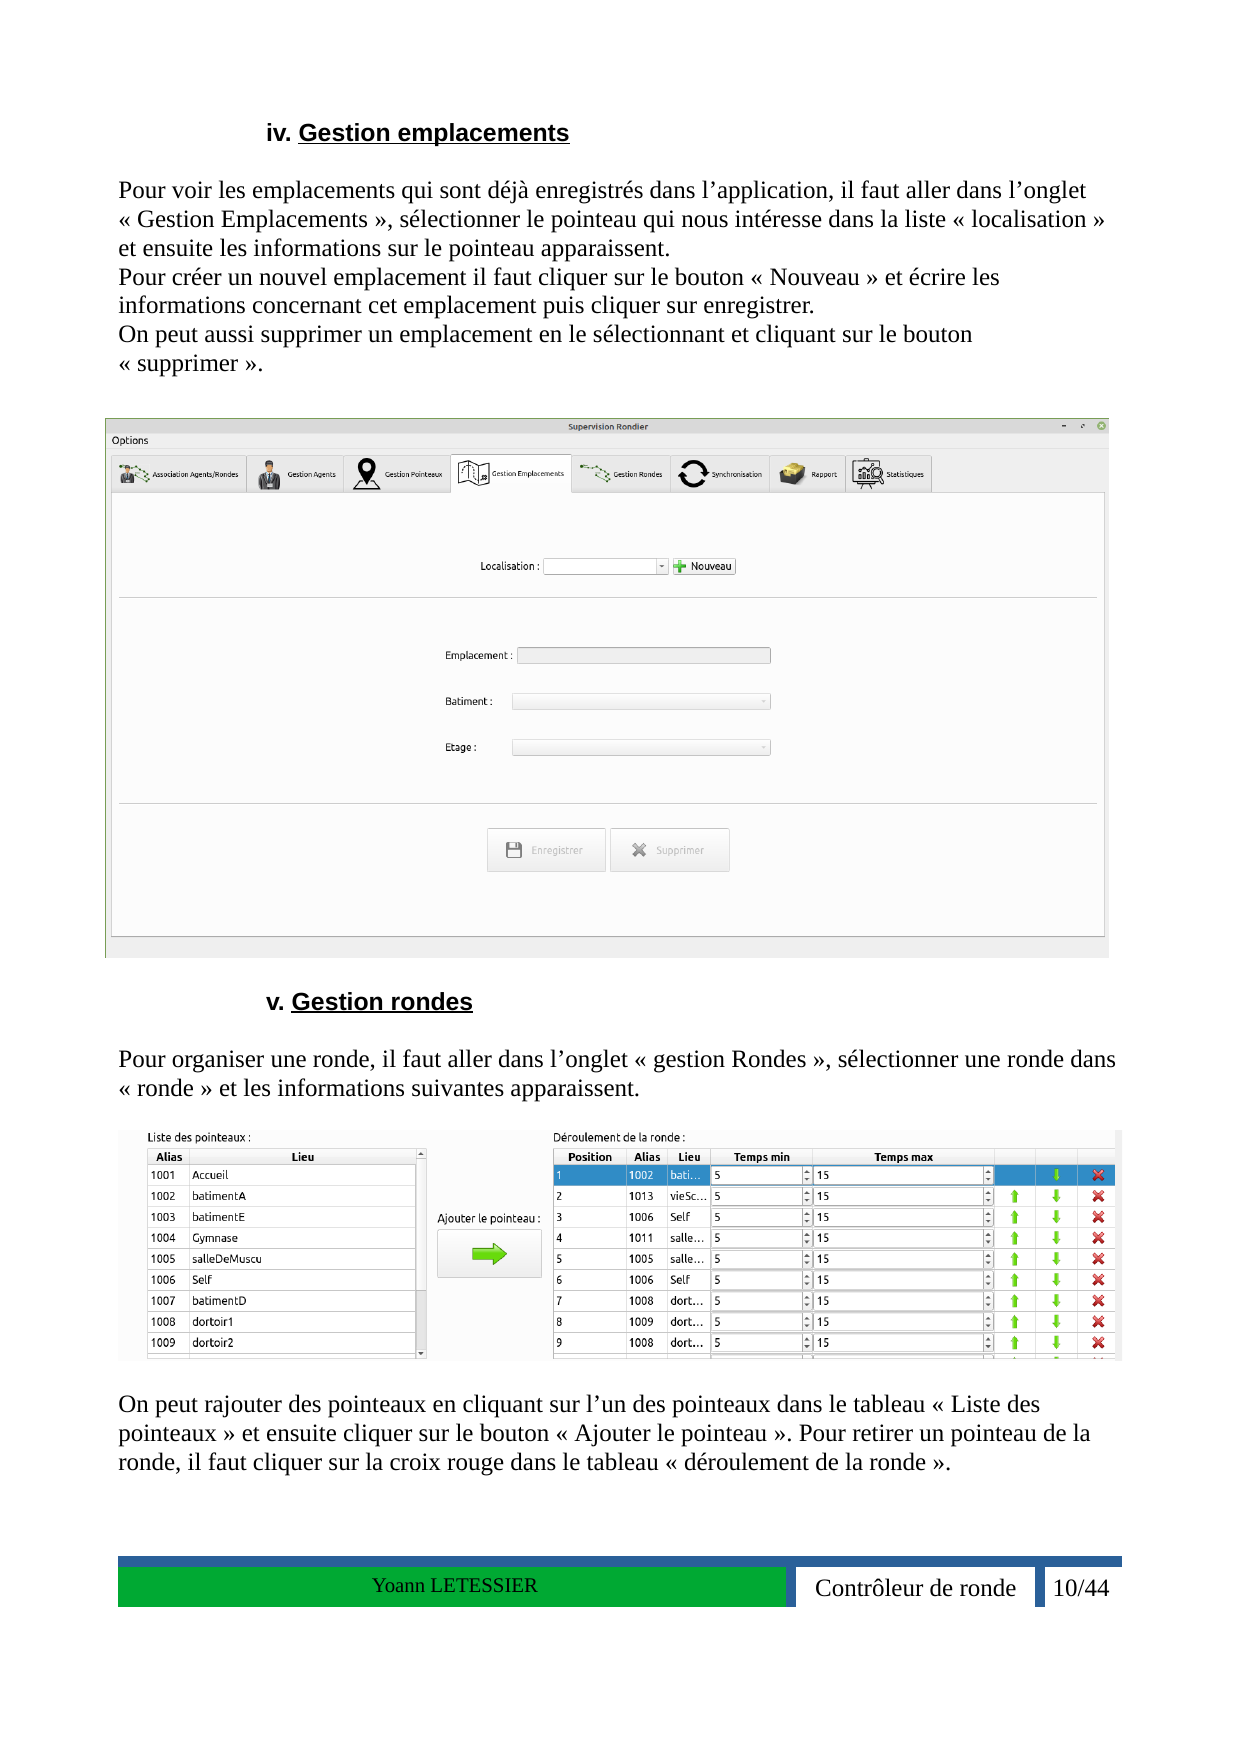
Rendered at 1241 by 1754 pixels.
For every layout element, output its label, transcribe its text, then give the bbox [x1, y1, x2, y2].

text On peut aussi supprimer un emplacement en le sélectionnant et cliquant sur le bouton « supprimer ». [118, 319, 1122, 377]
text On peut rajouter des pointeaux en cliquant sur l’un des pointeaux dans le tableau « Liste des pointeaux » et ensuite cliquer sur le bouton « Ajouter le pointeau ». Pour retirer un pointeau de la ronde, il faut cliquer sur la croix rouge dans le tableau « déroulement de la ronde ». [118, 1389, 1122, 1476]
text Pour créer un nouvel emplacement il faut cliquer sur le bouton « Nouveau » et écrire les informations concernant cet emplacement puis cliquer sur enregistrer. [118, 262, 1122, 319]
subtitle Gestion rondes [266, 987, 1122, 1015]
text Pour organiser une ronde, il faut aller dans l’onglet « gestion Rondes », sélectionner une ronde dans « ronde » et les informations suivantes apparaissent. [118, 1044, 1122, 1101]
text Pour voir les emplacements qui sont déjà enregistrés dans l’application, il faut aller dans l’onglet « Gestion Emplacements », sélectionner le pointeau qui nous intéresse dans la liste « localisation » et ensuite les informations sur le pointeau apparaissent. [118, 175, 1122, 262]
subtitle Gestion emplacements [266, 118, 1122, 147]
picture [105, 418, 1109, 958]
picture [118, 1130, 1123, 1361]
